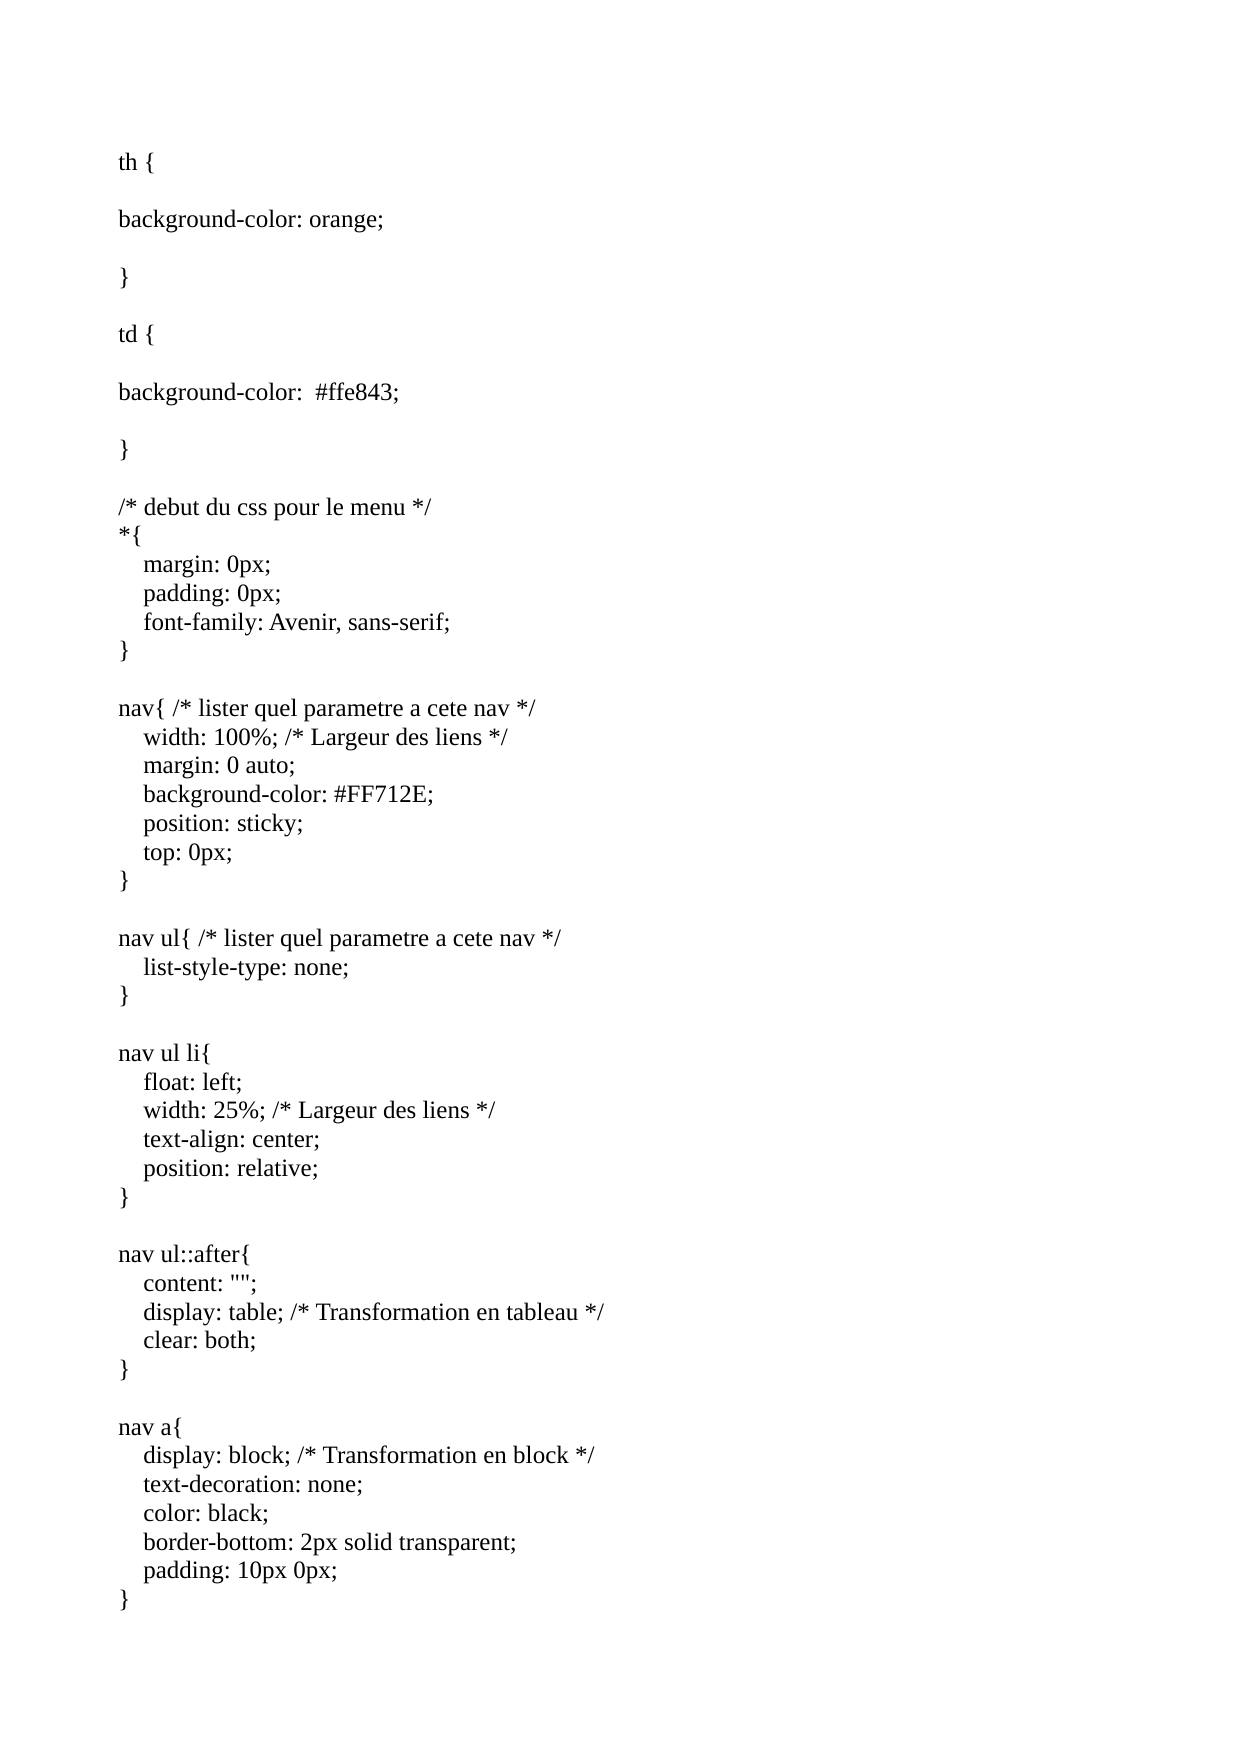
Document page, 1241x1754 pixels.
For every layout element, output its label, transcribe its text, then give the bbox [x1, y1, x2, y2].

text margin: 0px; [118, 549, 1122, 578]
text nav a{ [118, 1412, 1122, 1441]
text font-family: Avenir, sans-serif; [118, 607, 1122, 636]
text top: 0px; [118, 837, 1122, 866]
text background-color: #FF712E; [118, 779, 1122, 808]
text th { [118, 147, 1122, 176]
text } [118, 1182, 1122, 1211]
text float: left; [118, 1067, 1122, 1096]
text margin: 0 auto; [118, 751, 1122, 779]
text nav ul{ /* lister quel parametre a cete nav */ [118, 923, 1122, 952]
text content: ""; [118, 1268, 1122, 1297]
text display: block; /* Transformation en block */ [118, 1441, 1122, 1469]
text /* debut du css pour le menu */ [118, 492, 1122, 521]
text *{ [118, 521, 1122, 549]
text border-bottom: 2px solid transparent; [118, 1527, 1122, 1556]
text background-color: orange; [118, 204, 1122, 233]
text position: relative; [118, 1153, 1122, 1182]
text } [118, 636, 1122, 664]
text } [118, 1584, 1122, 1613]
text td { [118, 319, 1122, 348]
text width: 100%; /* Largeur des liens */ [118, 722, 1122, 751]
text display: table; /* Transformation en tableau */ [118, 1297, 1122, 1326]
text nav ul li{ [118, 1038, 1122, 1067]
text } [118, 434, 1122, 463]
text } [118, 1354, 1122, 1383]
text clear: both; [118, 1326, 1122, 1354]
text width: 25%; /* Largeur des liens */ [118, 1096, 1122, 1124]
text position: sticky; [118, 808, 1122, 837]
text nav{ /* lister quel parametre a cete nav */ [118, 693, 1122, 722]
text } [118, 981, 1122, 1009]
text color: black; [118, 1498, 1122, 1527]
text text-align: center; [118, 1124, 1122, 1153]
text } [118, 262, 1122, 291]
text nav ul::after{ [118, 1239, 1122, 1268]
text padding: 10px 0px; [118, 1556, 1122, 1584]
text background-color: #ffe843; [118, 377, 1122, 406]
text list-style-type: none; [118, 952, 1122, 981]
text padding: 0px; [118, 578, 1122, 607]
text text-decoration: none; [118, 1469, 1122, 1498]
text } [118, 866, 1122, 894]
